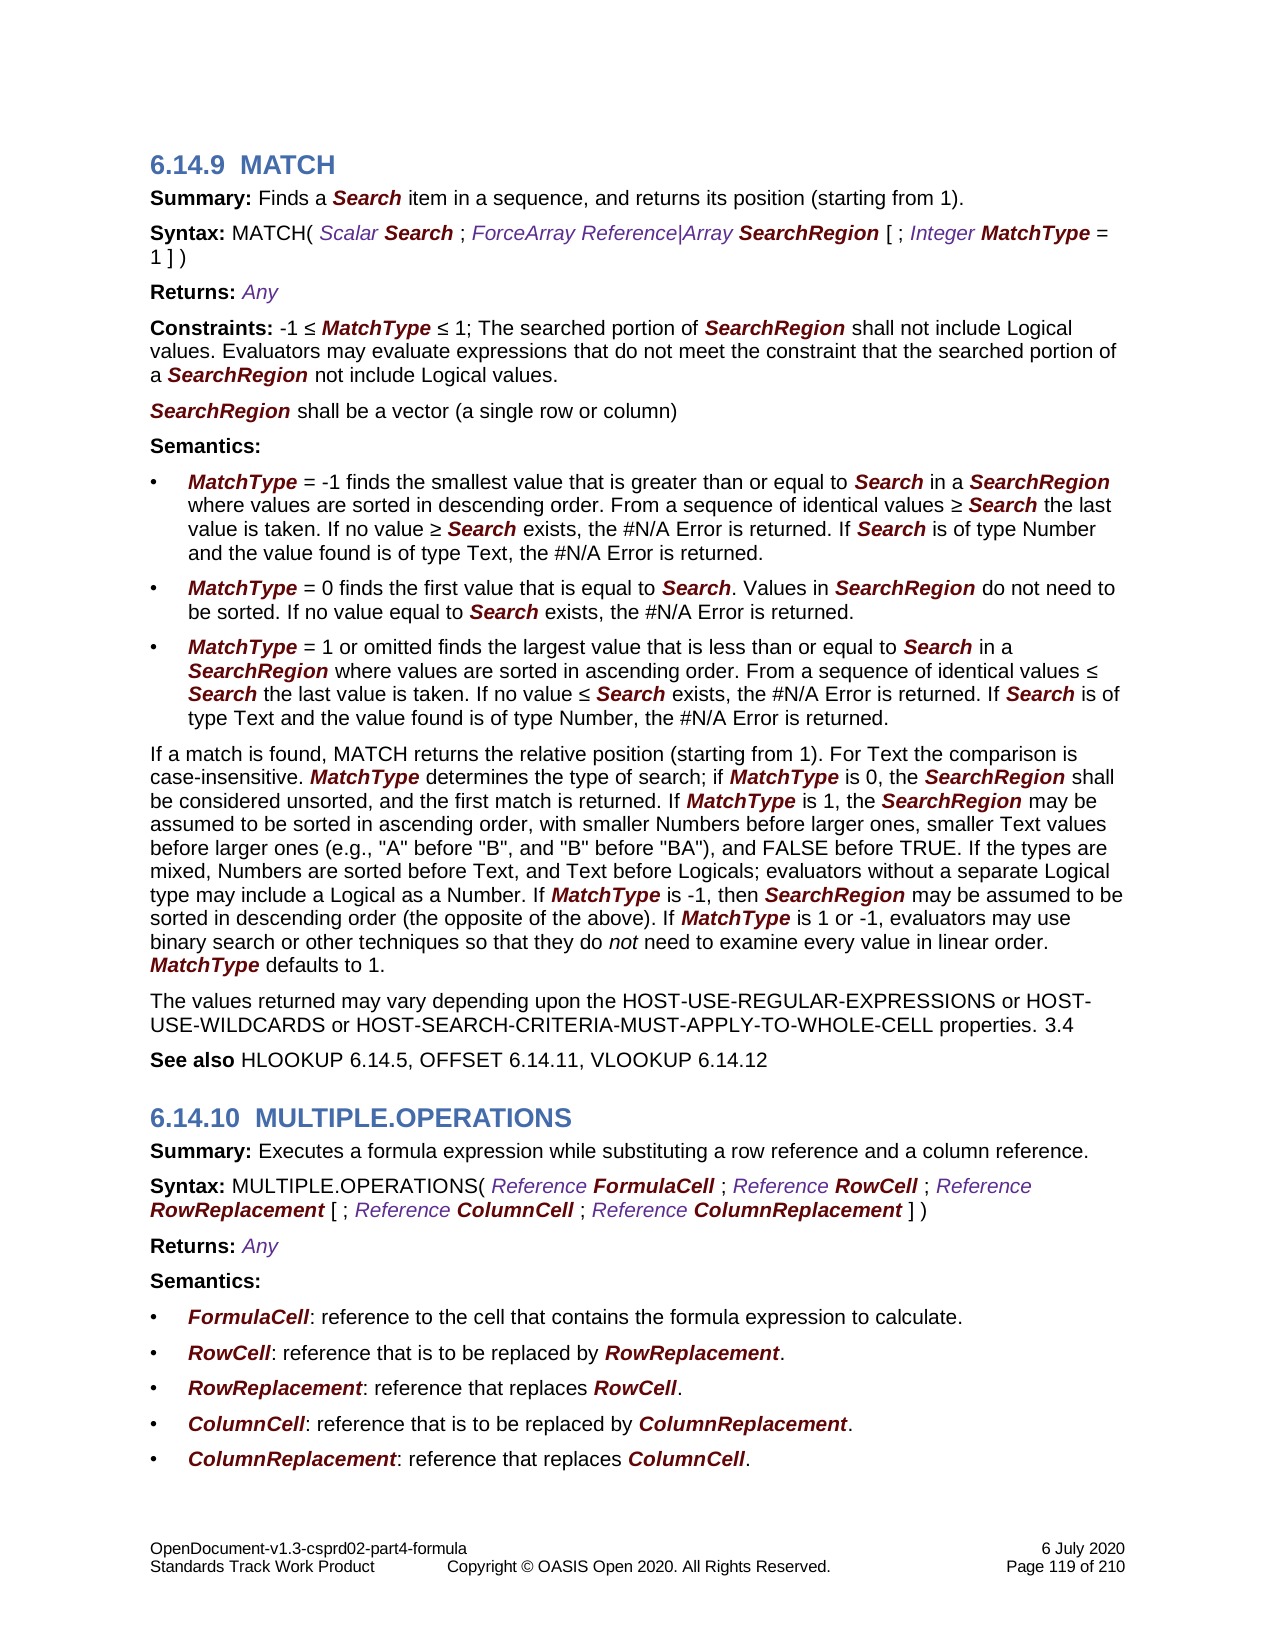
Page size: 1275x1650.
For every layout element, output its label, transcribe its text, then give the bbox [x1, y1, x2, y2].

text Syntax: MATCH( Scalar Search ; ForceArray Reference|Array SearchRegion [ ; Integer MatchType = 1 ] ) [150, 222, 1125, 269]
list RowCell: reference that is to be replaced by RowReplacement. [150, 1341, 1125, 1364]
text Constraints: -1 ≤ MatchType ≤ 1; The searched portion of SearchRegion shall not include Logical values. Evaluators may evaluate expressions that do not meet the constraint that the searched portion of a SearchRegion not include Logical values. [150, 316, 1125, 387]
list ColumnCell: reference that is to be replaced by ColumnReplacement. [150, 1412, 1125, 1436]
list MatchType = 1 or omitted finds the largest value that is less than or equal to Search in a SearchRegion where values are sorted in ascending order. From a sequence of identical values ≤ Search the last value is taken. If no value ≤ Search exists, the #N/A Error is returned. If Search is of type Text and the value found is of type Number, the #N/A Error is returned. [150, 636, 1125, 730]
text SearchRegion shall be a vector (a single row or column) [150, 399, 1125, 423]
text See also HLOOKUP 6.14.5, OFFSET 6.14.11, VLOOKUP 6.14.12 [150, 1049, 1125, 1072]
list RowReplacement: reference that replaces RowCell. [150, 1377, 1125, 1400]
list MatchType = -1 finds the smallest value that is greater than or equal to Search in a SearchRegion where values are sorted in descending order. From a sequence of identical values ≥ Search the last value is taken. If no value ≥ Search exists, the #N/A Error is returned. If Search is of type Number and the value found is of type Text, the #N/A Error is returned. [150, 470, 1125, 564]
text Semantics: [150, 1270, 1125, 1293]
text Syntax: MULTIPLE.OPERATIONS( Reference FormulaCell ; Reference RowCell ; Reference RowReplacement [ ; Reference ColumnCell ; Reference ColumnReplacement ] ) [150, 1175, 1125, 1222]
text Summary: Executes a formula expression while substituting a row reference and a column reference. [150, 1139, 1125, 1163]
list ColumnReplacement: reference that replaces ColumnCell. [150, 1448, 1125, 1471]
subtitle MULTIPLE.OPERATIONS [150, 1103, 1125, 1133]
list MatchType = 0 finds the first value that is equal to Search. Values in SearchRegion do not need to be sorted. If no value equal to Search exists, the #N/A Error is returned. [150, 577, 1125, 624]
text The values returned may vary depending upon the HOST-USE-REGULAR-EXPRESSIONS or HOST-USE-WILDCARDS or HOST-SEARCH-CRITERIA-MUST-APPLY-TO-WHOLE-CELL properties. 3.4 [150, 989, 1125, 1037]
text Semantics: [150, 435, 1125, 458]
subtitle MATCH [150, 150, 1125, 180]
text If a match is found, MATCH returns the relative position (starting from 1). For Text the comparison is case-insensitive. MatchType determines the type of search; if MatchType is 0, the SearchRegion shall be considered unsorted, and the first match is returned. If MatchType is 1, the SearchRegion may be assumed to be sorted in ascending order, with smaller Numbers before larger ones, smaller Text values before larger ones (e.g., "A" before "B", and "B" before "BA"), and FALSE before TRUE. If the types are mixed, Numbers are sorted before Text, and Text before Logicals; evaluators without a separate Logical type may include a Logical as a Number. If MatchType is -1, then SearchRegion may be assumed to be sorted in descending order (the opposite of the above). If MatchType is 1 or -1, evaluators may use binary search or other techniques so that they do not need to examine every value in linear order. MatchType defaults to 1. [150, 742, 1125, 977]
list FormulaCell: reference to the cell that contains the formula expression to calculate. [150, 1305, 1125, 1329]
text Returns: Any [150, 1234, 1125, 1258]
text Returns: Any [150, 281, 1125, 304]
text Summary: Finds a Search item in a sequence, and returns its position (starting from 1). [150, 186, 1125, 209]
